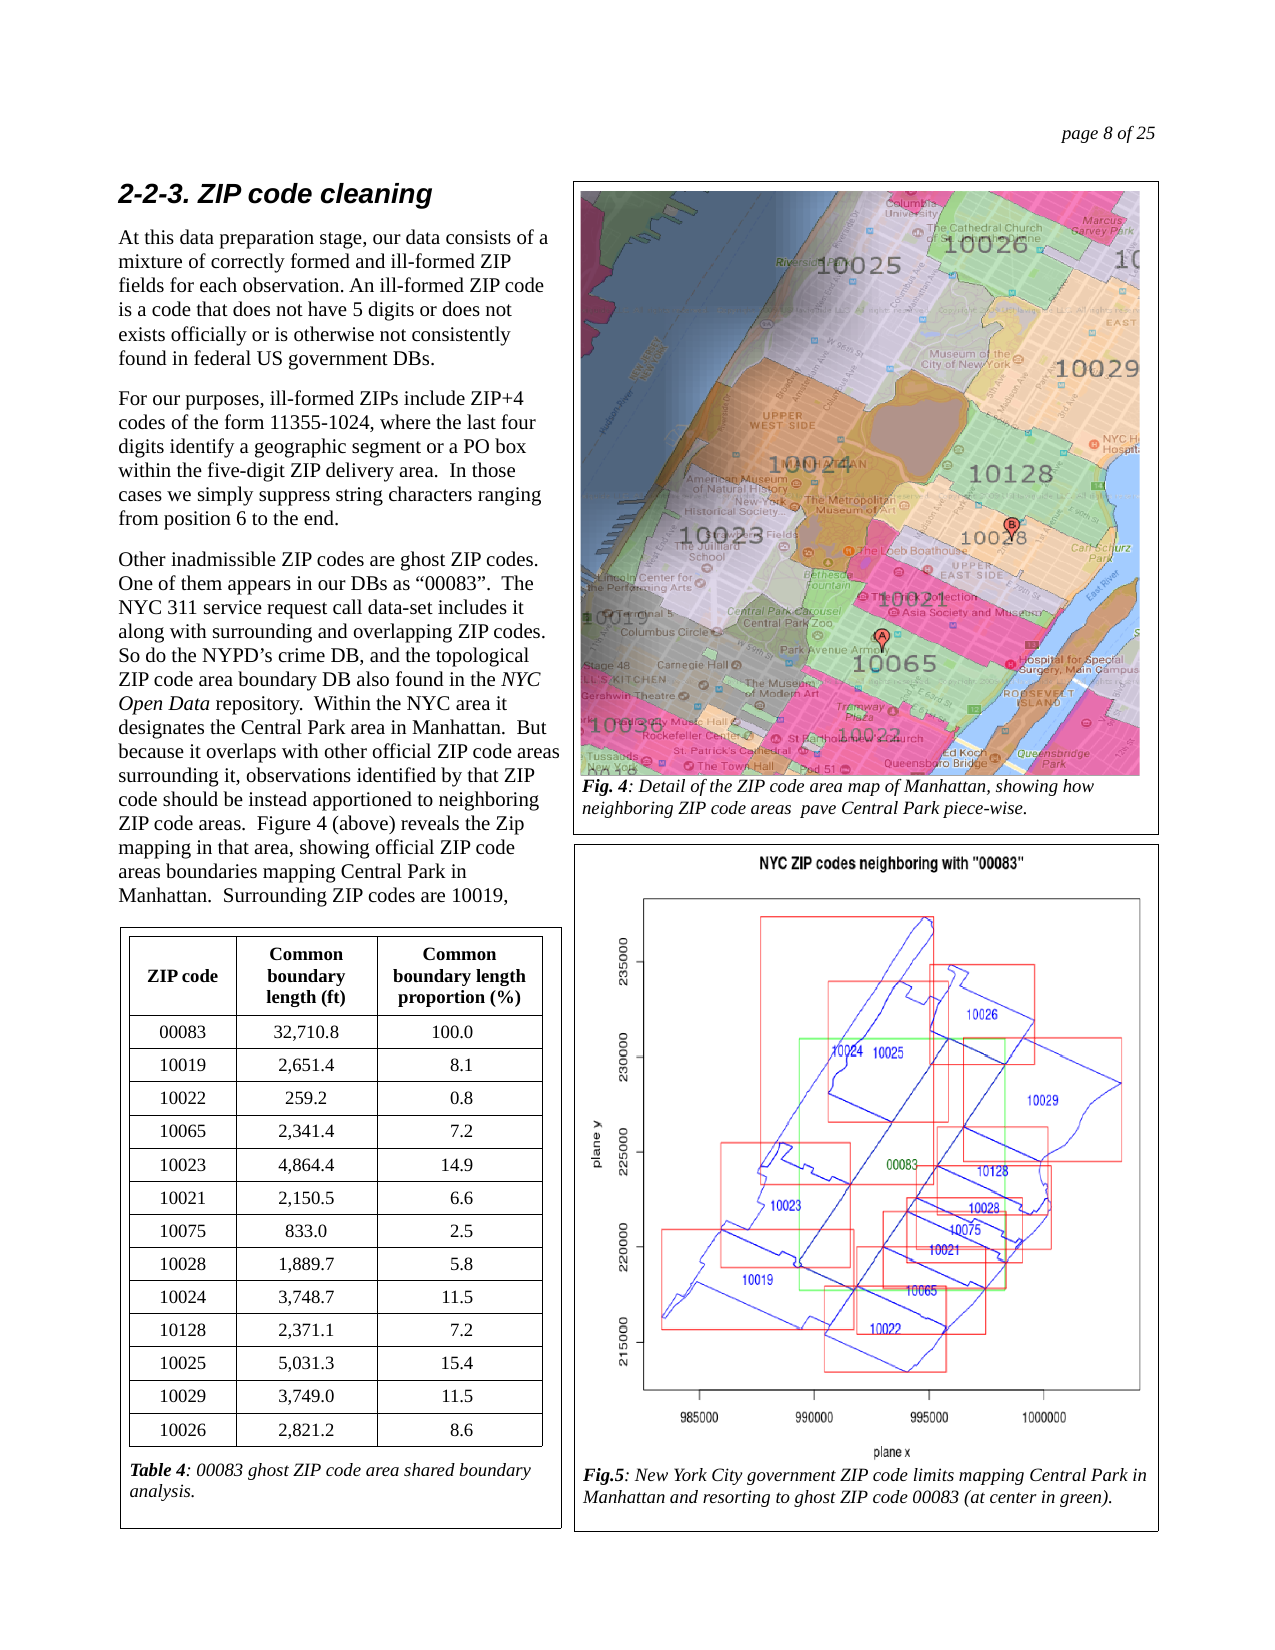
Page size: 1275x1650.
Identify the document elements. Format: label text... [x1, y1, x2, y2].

table_cell 5.8 [378, 1248, 542, 1280]
table_cell 7.2 [378, 1314, 542, 1346]
table_header Common boundary length (ft) [237, 937, 377, 1015]
table_cell 14.9 [378, 1149, 542, 1181]
table_cell 10075 [130, 1215, 236, 1247]
table_cell 10024 [130, 1281, 236, 1313]
table_cell 7.2 [378, 1116, 542, 1148]
table_cell 15.4 [378, 1347, 542, 1379]
picture [591, 853, 1143, 1465]
table_cell 10021 [130, 1182, 236, 1214]
table_cell 10019 [130, 1049, 236, 1081]
text Fig.5: New York City government ZIP code limits mapping Central Park in Manhattan and resorting to ghost ZIP code 00083 (at center in green). [583, 859, 1149, 1507]
table_cell 10023 [130, 1149, 236, 1181]
table_cell 3,749.0 [237, 1381, 377, 1413]
table_cell 2,821.2 [237, 1414, 377, 1446]
table_cell 32,710.8 [237, 1016, 377, 1048]
table_cell 100.0 [378, 1016, 542, 1048]
table_cell 833.0 [237, 1215, 377, 1247]
table_cell 10065 [130, 1116, 236, 1148]
table_cell 5,031.3 [237, 1347, 377, 1379]
table_cell 2,341.4 [237, 1116, 377, 1148]
table_cell 10028 [130, 1248, 236, 1280]
table_cell 2,651.4 [237, 1049, 377, 1081]
table_header ZIP code [130, 937, 236, 1015]
table_cell 4,864.4 [237, 1149, 377, 1181]
text Table 4: 00083 ghost ZIP code area shared boundary analysis. [129, 1458, 552, 1502]
table_cell 8.6 [378, 1414, 542, 1446]
text Fig. 4: Detail of the ZIP code area map of Manhattan, showing how neighboring ZIP code areas pave Central Park piece-wise. [582, 190, 1149, 818]
subtitle 2-2-3. ZIP code cleaning [118, 177, 1157, 209]
table_cell 10128 [130, 1314, 236, 1346]
table_cell 8.1 [378, 1049, 542, 1081]
text Other inadmissible ZIP codes are ghost ZIP codes. One of them appears in our DBs as “00083”. The NYC 311 service request call data-set includes it along with surrounding and overlapping ZIP codes. So do the NYPD’s crime DB, and the topological ZIP code area boundary DB also found in the NYC Open Data repository. Within the NYC area it designates the Central Park area in Manhattan. But because it overlaps with other official ZIP code areas surrounding it, observations identified by that ZIP code should be instead apportioned to neighboring ZIP code areas. Figure 4 (above) reveals the Zip mapping in that area, showing official ZIP code areas boundaries mapping Central Park in Manhattan. Surrounding ZIP codes are 10019, [118, 546, 1157, 907]
table_cell 0.8 [378, 1082, 542, 1114]
table_cell 2,371.1 [237, 1314, 377, 1346]
table_cell 2,150.5 [237, 1182, 377, 1214]
text At this data preparation stage, our data consists of a mixture of correctly formed and ill-formed ZIP fields for each observation. An ill-formed ZIP code is a code that does not have 5 digits or does not exists officially or is otherwise not consistently found in federal US government DBs. [118, 225, 573, 369]
table_cell 1,889.7 [237, 1248, 377, 1280]
table_cell 11.5 [378, 1381, 542, 1413]
table_cell 259.2 [237, 1082, 377, 1114]
table_header Common boundary length proportion (%) [378, 937, 542, 1015]
text For our purposes, ill-formed ZIPs include ZIP+4 codes of the form 11355-1024, where the last four digits identify a geographic segment or a PO box within the five-digit ZIP delivery area. In those cases we simply suppress string characters ranging from position 6 to the end. [118, 386, 573, 530]
table_cell 11.5 [378, 1281, 542, 1313]
table_cell 2.5 [378, 1215, 542, 1247]
table_cell 10026 [130, 1414, 236, 1446]
table_cell 10029 [130, 1381, 236, 1413]
table_cell 10022 [130, 1082, 236, 1114]
table_cell 3,748.7 [237, 1281, 377, 1313]
table_cell 6.6 [378, 1182, 542, 1214]
picture [580, 191, 1140, 776]
table_cell 10025 [130, 1347, 236, 1379]
table_cell 00083 [130, 1016, 236, 1048]
